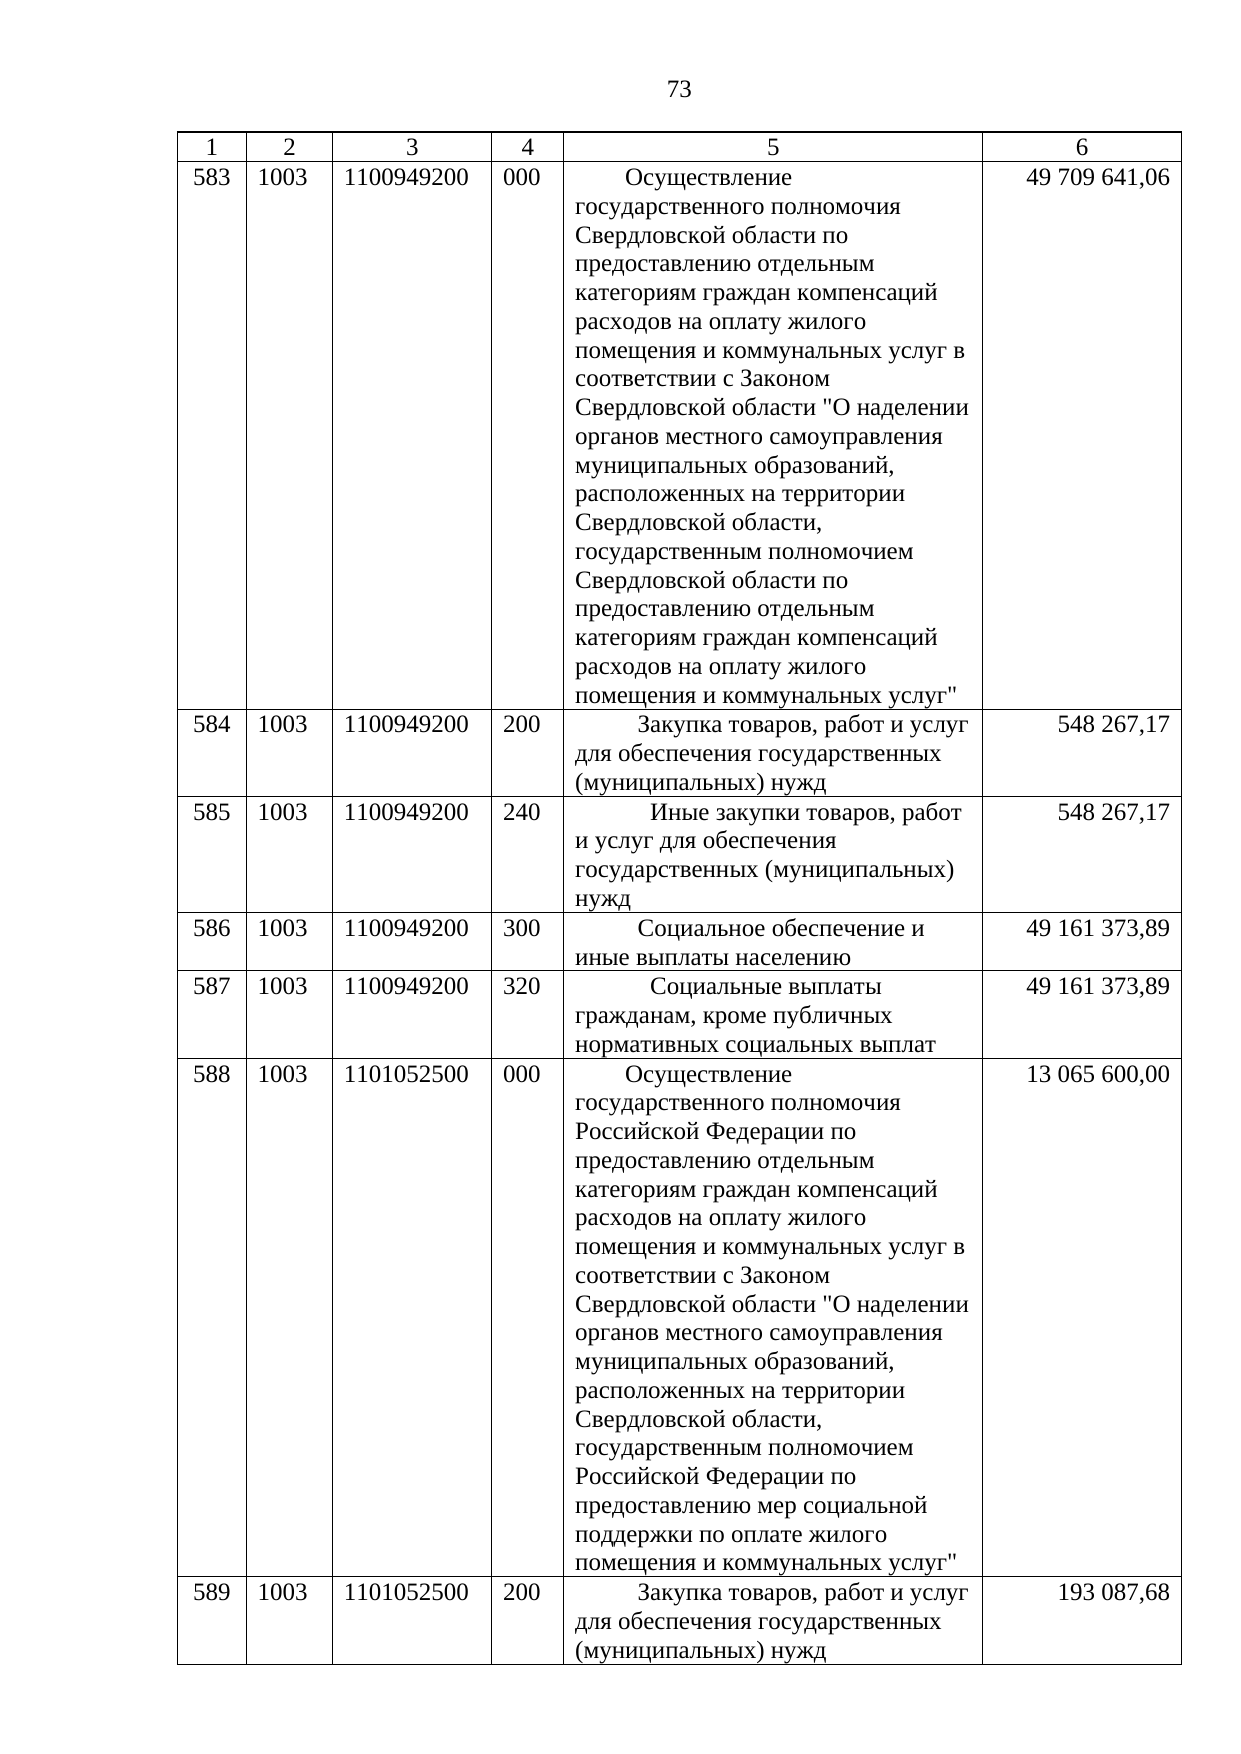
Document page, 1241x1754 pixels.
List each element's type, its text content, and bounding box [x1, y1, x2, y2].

table_cell 200 [492, 1577, 563, 1663]
table_cell 49 161 373,89 [983, 971, 1181, 1058]
table_cell 589 [178, 1577, 246, 1663]
table_cell 1003 [247, 1577, 332, 1663]
table_cell 1100949200 [333, 913, 491, 970]
table_cell 1003 [247, 797, 332, 912]
table_cell 000 [492, 1059, 563, 1576]
table_cell 588 [178, 1059, 246, 1576]
table_cell Закупка товаров, работ и услуг для обеспечения государственных (муниципальных) нужд [564, 1577, 982, 1663]
table_cell Социальное обеспечение и иные выплаты населению [564, 913, 982, 970]
table_cell 1101052500 [333, 1577, 491, 1663]
table_cell 200 [492, 710, 563, 796]
table_header 3 [333, 133, 491, 161]
table_cell 13 065 600,00 [983, 1059, 1181, 1576]
table_cell 1003 [247, 913, 332, 970]
table_cell 583 [178, 162, 246, 708]
table_cell 000 [492, 162, 563, 708]
table_cell 585 [178, 797, 246, 912]
table_cell Иные закупки товаров, работ и услуг для обеспечения государственных (муниципальных) нужд [564, 797, 982, 912]
table_header 1 [178, 133, 246, 161]
table_cell 193 087,68 [983, 1577, 1181, 1663]
table_header 4 [492, 133, 563, 161]
table_cell 1100949200 [333, 971, 491, 1058]
table_cell 1100949200 [333, 162, 491, 708]
table_cell 587 [178, 971, 246, 1058]
table_cell 584 [178, 710, 246, 796]
table_header 5 [564, 133, 982, 161]
table_cell 320 [492, 971, 563, 1058]
table_header 6 [983, 133, 1181, 161]
table_cell Закупка товаров, работ и услуг для обеспечения государственных (муниципальных) нужд [564, 710, 982, 796]
table_cell 548 267,17 [983, 710, 1181, 796]
table_cell 548 267,17 [983, 797, 1181, 912]
table_cell 1003 [247, 710, 332, 796]
table_cell 1101052500 [333, 1059, 491, 1576]
table_cell 1100949200 [333, 710, 491, 796]
table_cell 49 709 641,06 [983, 162, 1181, 708]
table_cell Осуществление государственного полномочия Свердловской области по предоставлению отдельным категориям граждан компенсаций расходов на оплату жилого помещения и коммунальных услуг в соответствии с Законом Свердловской области "О наделении органов местного самоуправления муниципальных образований, расположенных на территории Свердловской области, государственным полномочием Свердловской области по предоставлению отдельным категориям граждан компенсаций расходов на оплату жилого помещения и коммунальных услуг" [564, 162, 982, 708]
table_cell 49 161 373,89 [983, 913, 1181, 970]
table_cell 300 [492, 913, 563, 970]
table_cell Осуществление государственного полномочия Российской Федерации по предоставлению отдельным категориям граждан компенсаций расходов на оплату жилого помещения и коммунальных услуг в соответствии с Законом Свердловской области "О наделении органов местного самоуправления муниципальных образований, расположенных на территории Свердловской области, государственным полномочием Российской Федерации по предоставлению мер социальной поддержки по оплате жилого помещения и коммунальных услуг" [564, 1059, 982, 1576]
table_header 2 [247, 133, 332, 161]
table_cell 240 [492, 797, 563, 912]
table_cell 1003 [247, 1059, 332, 1576]
table_cell 586 [178, 913, 246, 970]
table_cell 1003 [247, 971, 332, 1058]
table_cell Социальные выплаты гражданам, кроме публичных нормативных социальных выплат [564, 971, 982, 1058]
table_cell 1003 [247, 162, 332, 708]
table_cell 1100949200 [333, 797, 491, 912]
